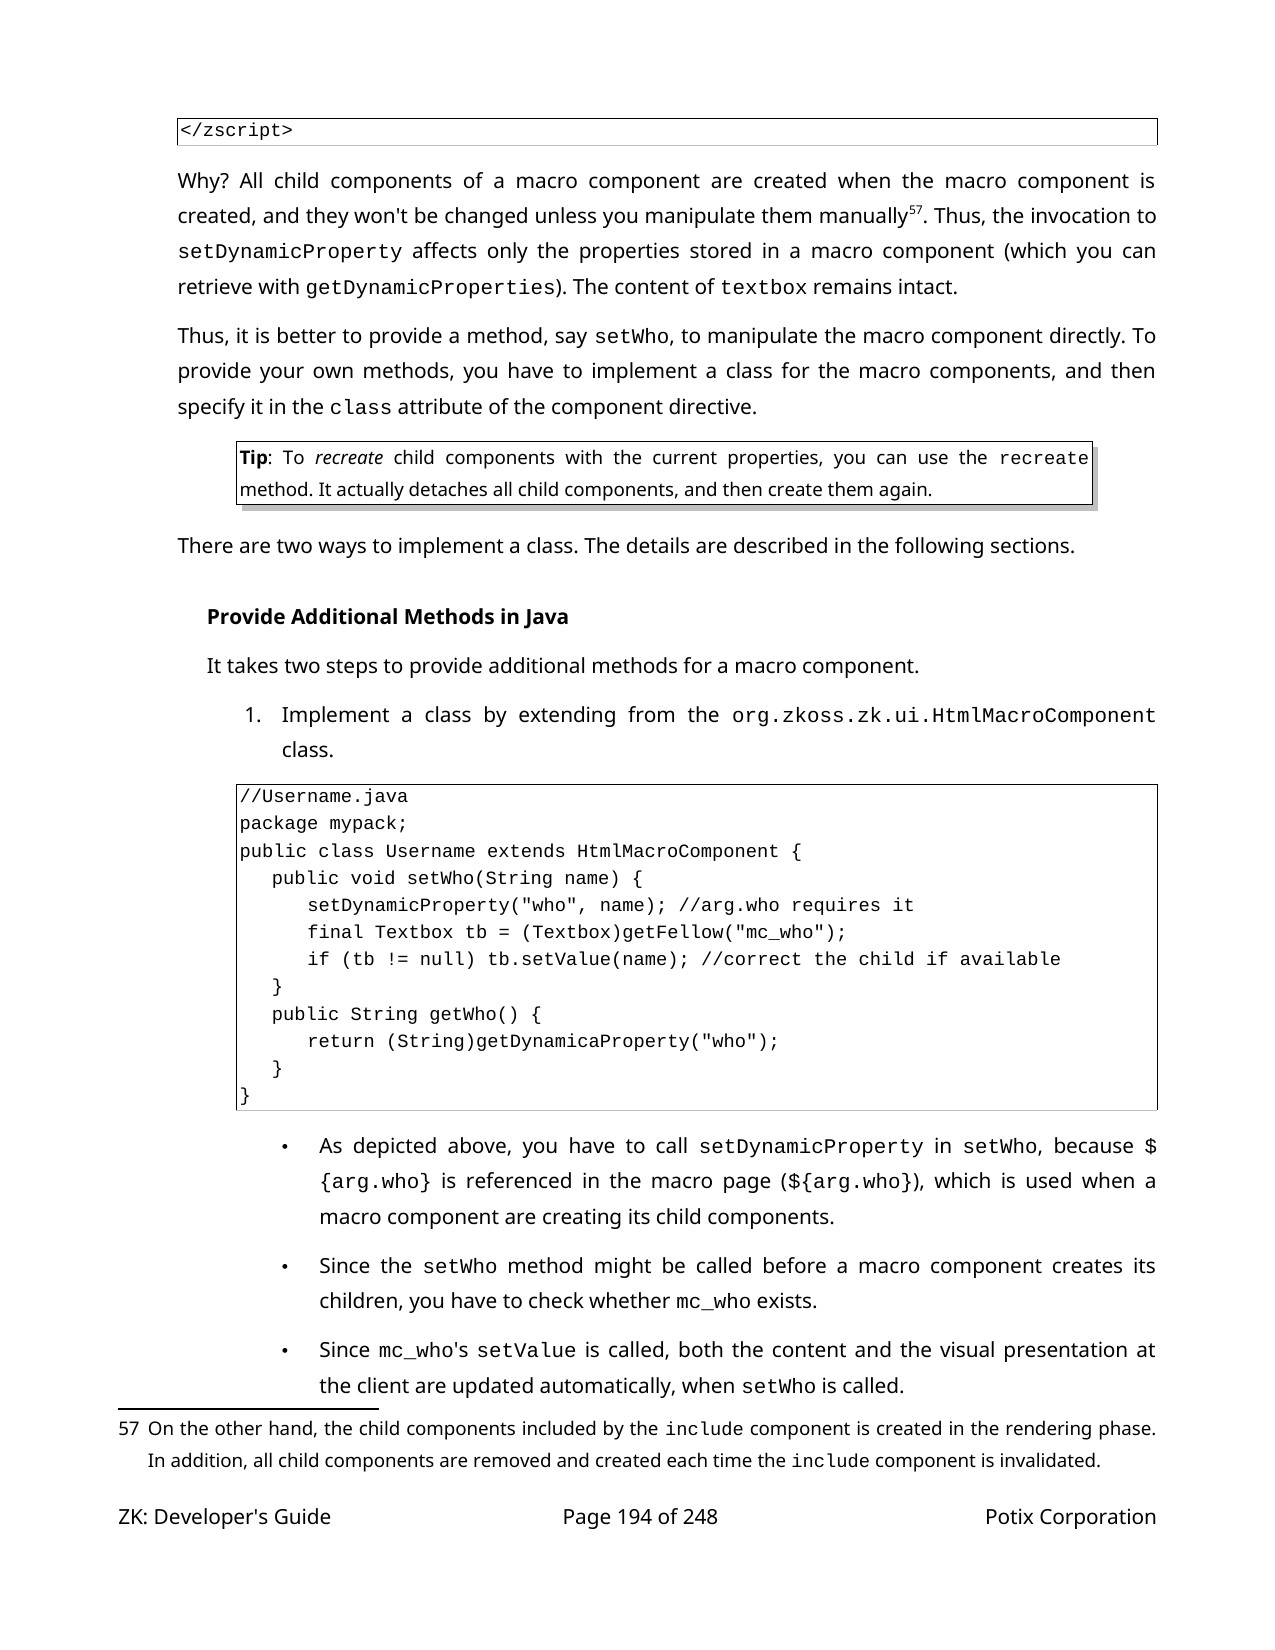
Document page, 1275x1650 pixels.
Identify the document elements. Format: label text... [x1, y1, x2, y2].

text return (String)getDynamicaProperty("who"); [237, 1029, 1157, 1053]
text There are two ways to implement a class. The details are described in the following sections. [177, 531, 1157, 559]
list As depicted above, you have to call setDynamicProperty in setWho, because ${arg.who} is referenced in the macro page (${arg.who}), which is used when a macro component are creating its child components. [282, 1131, 1157, 1230]
text It takes two steps to provide additional methods for a macro component. [207, 651, 1157, 679]
list Since mc_who's setValue is called, both the content and the visual presentation at the client are updated automatically, when setWho is called. [282, 1336, 1157, 1400]
text public String getWho() { [237, 1002, 1157, 1026]
subtitle Provide Additional Methods in Java [207, 602, 1157, 630]
text package mypack; [237, 811, 1157, 836]
text On the other hand, the child components included by the include component is created in the rendering phase. In addition, all child components are removed and created each time the include component is invalidated. [118, 1415, 1157, 1473]
text } [237, 974, 1157, 999]
list Since the setWho method might be called before a macro component creates its children, you have to check whether mc_who exists. [282, 1251, 1157, 1315]
text </zscript> [178, 119, 1157, 145]
text } [237, 1056, 1157, 1080]
text Tip: To recreate child components with the current properties, you can use the recreate method. It actually detaches all child components, and then create them again. [237, 442, 1092, 504]
text if (tb != null) tb.setValue(name); //correct the child if available [237, 947, 1157, 971]
text Why? All child components of a macro component are created when the macro component is created, and they won't be changed unless you manipulate them manually. Thus, the invocation to setDynamicProperty affects only the properties stored in a macro component (which you can retrieve with getDynamicProperties). The content of textbox remains intact. [177, 166, 1157, 301]
text final Textbox tb = (Textbox)getFellow("mc_who"); [237, 920, 1157, 944]
text public void setWho(String name) { [237, 866, 1157, 890]
text //Username.java [237, 785, 1157, 808]
text } [237, 1083, 1157, 1110]
list Implement a class by extending from the org.zkoss.zk.ui.HtmlMacroComponent class. [244, 700, 1157, 763]
text public class Username extends HtmlMacroComponent { [237, 838, 1157, 863]
text setDynamicProperty("who", name); //arg.who requires it [237, 893, 1157, 917]
text Thus, it is better to provide a method, say setWho, to manipulate the macro component directly. To provide your own methods, you have to implement a class for the macro components, and then specify it in the class attribute of the component directive. [177, 321, 1157, 420]
